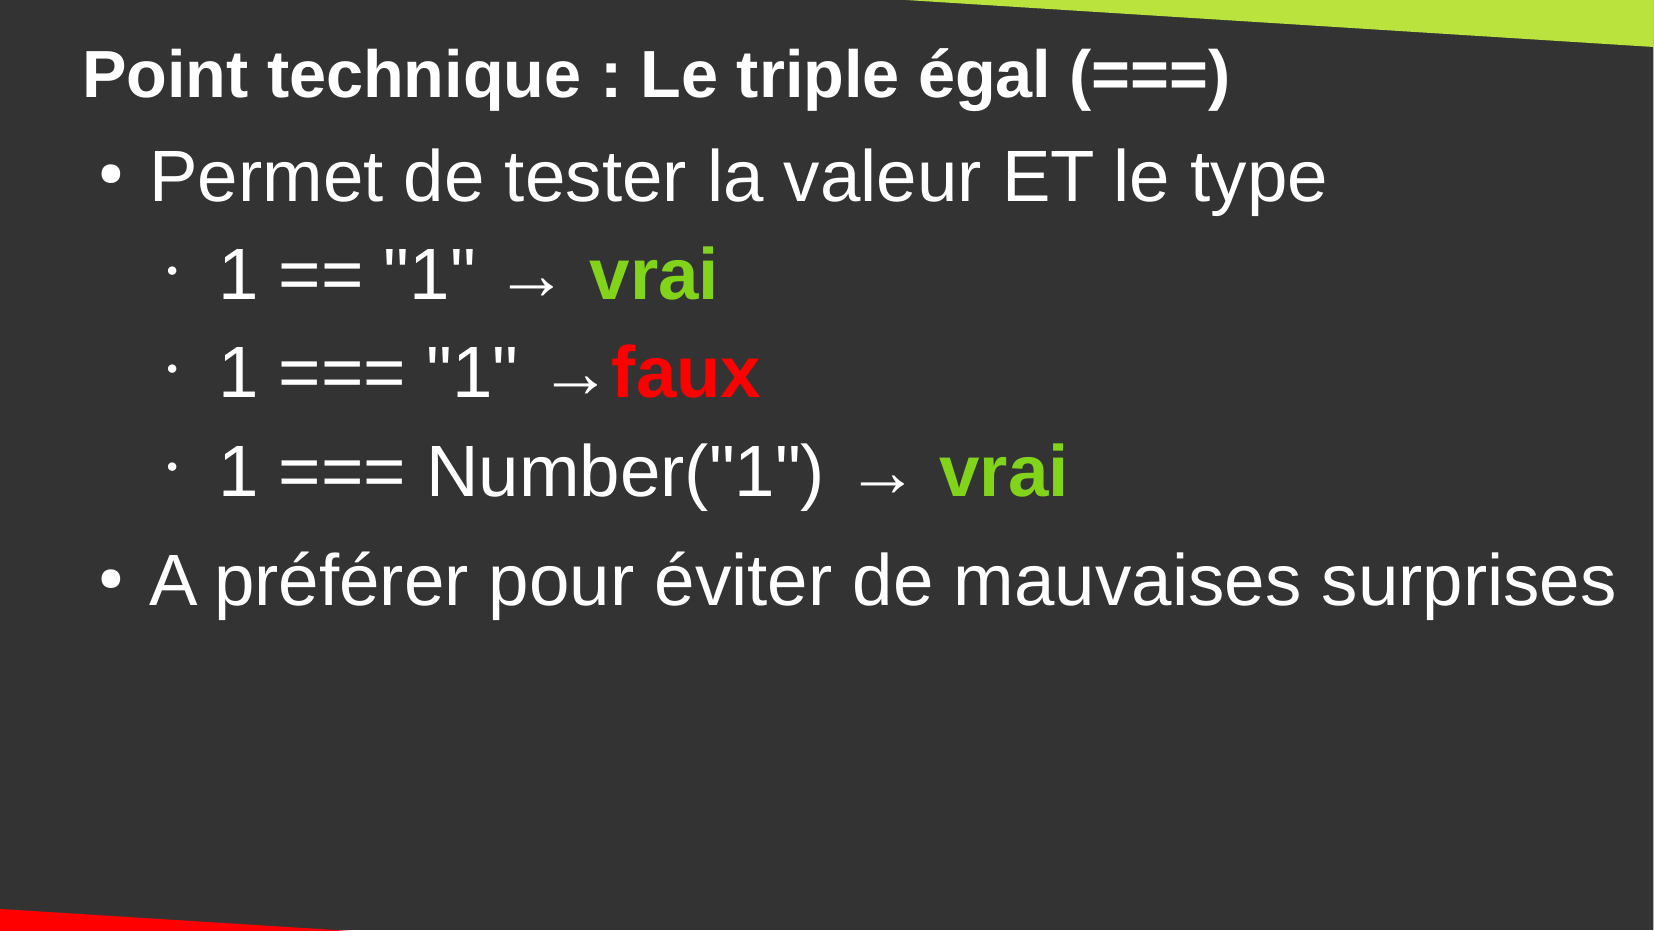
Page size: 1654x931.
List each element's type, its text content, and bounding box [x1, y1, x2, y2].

text_box [0, 908, 351, 931]
title Point technique : Le triple égal (===) [82, 37, 1571, 114]
text_box [905, 0, 1654, 48]
list Permet de tester la valeur ET le type 1 == "1" → vrai 1 === "1" →faux 1 === Number("1") → vrai A préférer pour éviter de mauvaises surprises [80, 135, 1620, 697]
